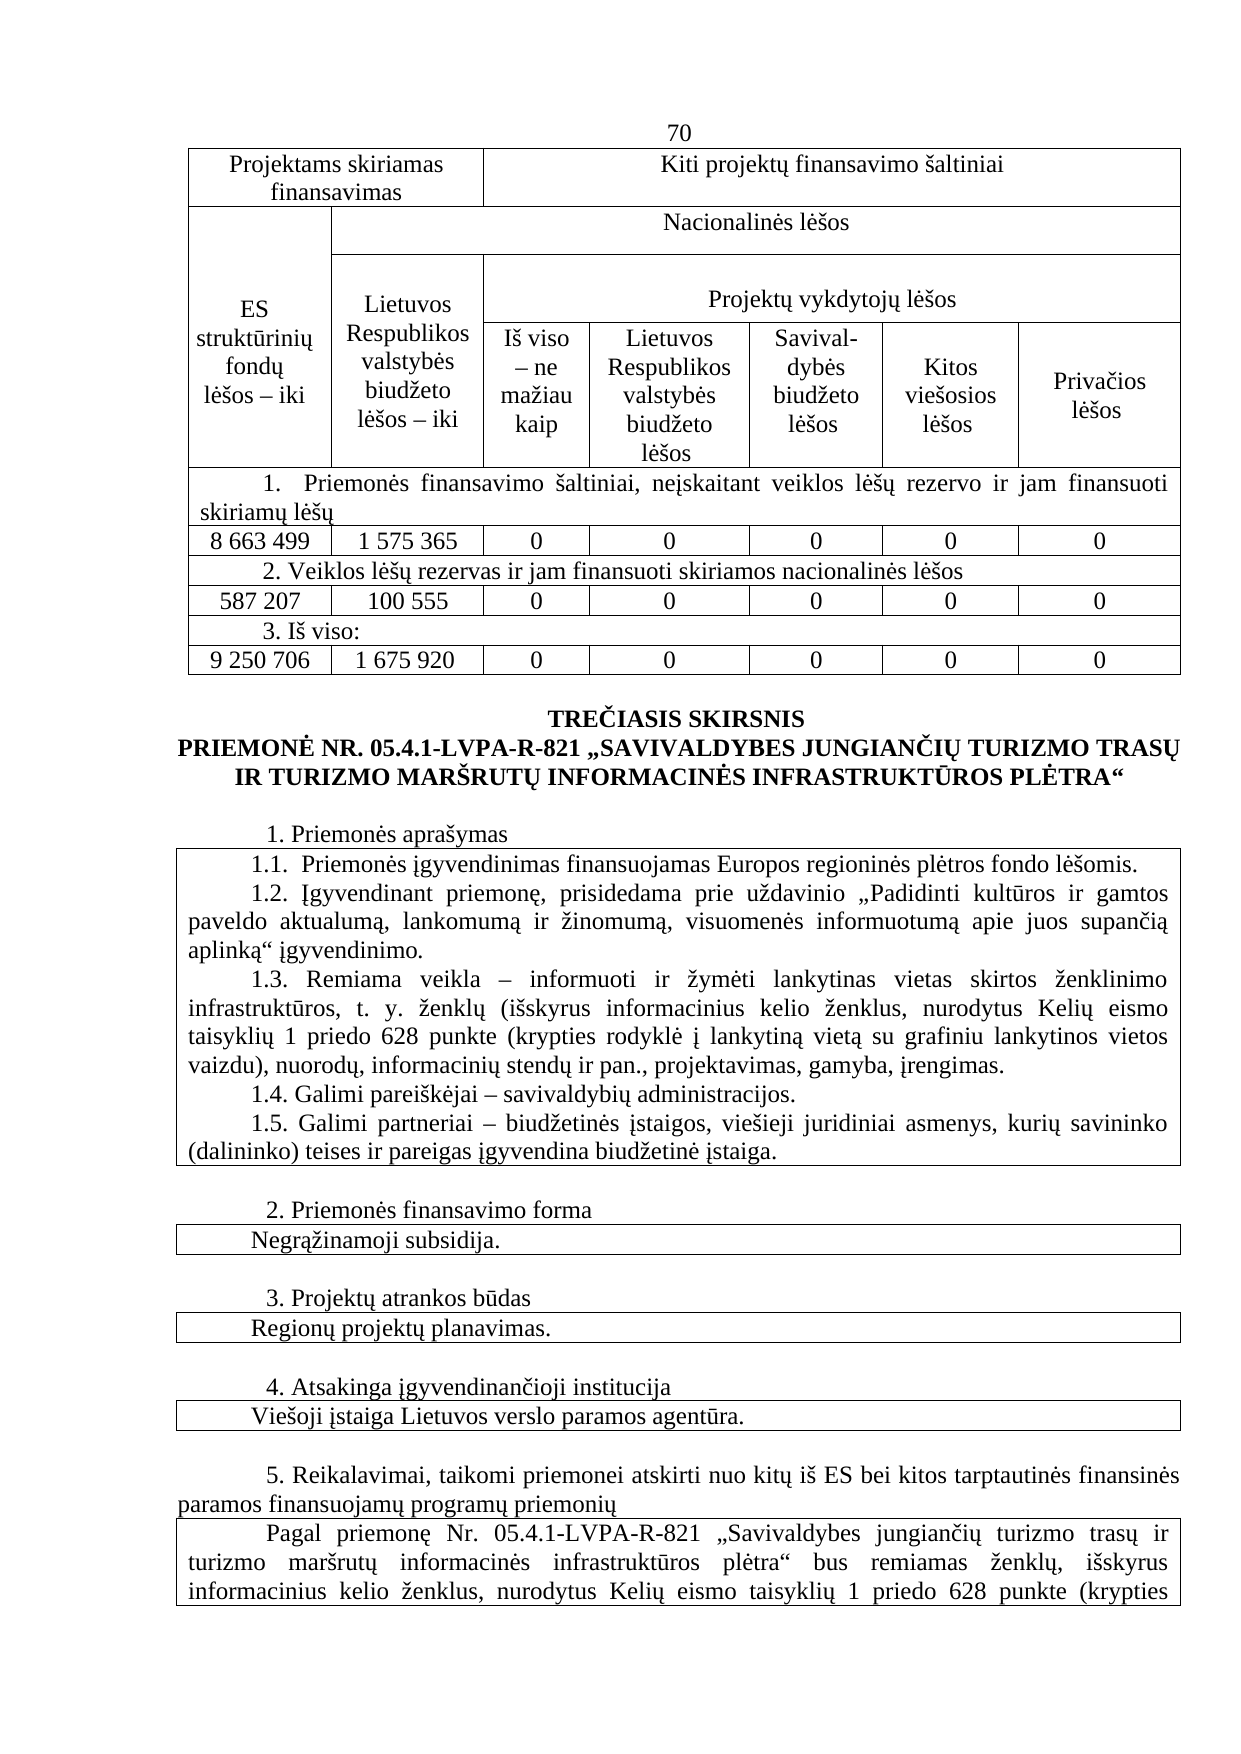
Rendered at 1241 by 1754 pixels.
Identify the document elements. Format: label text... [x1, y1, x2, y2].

table_cell 0 [1019, 586, 1180, 615]
text 1. Priemonės aprašymas [244, 819, 1181, 848]
table_cell Lietuvos Respublikos valstybės biudžeto lėšos [590, 323, 749, 467]
table_cell Projektų vykdytojų lėšos [484, 255, 1180, 322]
table_cell Savival-dybės biudžeto lėšos [750, 323, 882, 467]
table_cell 0 [484, 586, 589, 615]
table_cell 0 [750, 526, 882, 555]
table_cell 1.3. Remiama veikla – informuoti ir žymėti lankytinas vietas skirtos ženklinimo infrastruktūros, t. y. ženklų (išskyrus informacinius kelio ženklus, nurodytus Kelių eismo taisyklių 1 priedo 628 punkte (krypties rodyklė į lankytiną vietą su grafiniu lankytinos vietos vaizdu), nuorodų, informacinių stendų ir pan., projektavimas, gamyba, įrengimas. [177, 964, 1180, 1079]
table_header Pagal priemonę Nr. 05.4.1-LVPA-R-821 „Savivaldybes jungiančių turizmo trasų ir turizmo maršrutų informacinės infrastruktūros plėtra“ bus remiamas ženklų, išskyrus informacinius kelio ženklus, nurodytus Kelių eismo taisyklių 1 priedo 628 punkte (krypties [177, 1519, 1180, 1605]
table_cell 1 675 920 [332, 646, 483, 674]
table_cell Privačios lėšos [1019, 323, 1180, 467]
table_cell 3. Iš viso: [189, 616, 1180, 644]
table_cell 0 [590, 646, 749, 674]
table_header Negrąžinamoji subsidija. [177, 1225, 1180, 1253]
table_cell ES struktūrinių fondų lėšos – iki [189, 207, 331, 467]
table_header 1.1. Priemonės įgyvendinimas finansuojamas Europos regioninės plėtros fondo lėšomis. [177, 849, 1180, 878]
table_cell 8 663 499 [189, 526, 331, 555]
table_cell 0 [883, 526, 1018, 555]
table_cell 0 [883, 586, 1018, 615]
table_cell 0 [750, 646, 882, 674]
text PRIEMONĖ NR. 05.4.1-LVPA-R-821 „SAVIVALDYBES JUNGIANČIŲ TURIZMO TRASŲ IR TURIZMO MARŠRUTŲ INFORMACINĖS INFRASTRUKTŪROS PLĖTRA“ [177, 733, 1181, 790]
text TREČIASIS SKIRSNIS [177, 704, 1181, 733]
table_cell 1 575 365 [332, 526, 483, 555]
table_cell Nacionalinės lėšos [332, 207, 1180, 254]
table_cell 2. Veiklos lėšų rezervas ir jam finansuoti skiriamos nacionalinės lėšos [189, 556, 1180, 585]
table_cell 0 [883, 646, 1018, 674]
table_cell 0 [590, 586, 749, 615]
text 2. Priemonės finansavimo forma [251, 1195, 1181, 1224]
table_cell Lietuvos Respublikos valstybės biudžeto lėšos – iki [332, 255, 483, 467]
text 5. Reikalavimai, taikomi priemonei atskirti nuo kitų iš ES bei kitos tarptautinės finansinės paramos finansuojamų programų priemonių [177, 1460, 1181, 1517]
table_cell 0 [484, 526, 589, 555]
table_cell 9 250 706 [189, 646, 331, 674]
text 3. Projektų atrankos būdas [252, 1283, 1181, 1312]
table_cell 587 207 [189, 586, 331, 615]
table_header Regionų projektų planavimas. [177, 1313, 1180, 1342]
table_cell 0 [750, 586, 882, 615]
table_cell 1.4. Galimi pareiškėjai – savivaldybių administracijos. 1.5. Galimi partneriai – biudžetinės įstaigos, viešieji juridiniai asmenys, kurių savininko (dalininko) teises ir pareigas įgyvendina biudžetinė įstaiga. [177, 1079, 1180, 1165]
table_header Projektams skiriamas finansavimas [189, 149, 483, 206]
table_cell 0 [1019, 526, 1180, 555]
table_cell 0 [590, 526, 749, 555]
table_cell 1.2. Įgyvendinant priemonę, prisidedama prie uždavinio „Padidinti kultūros ir gamtos paveldo aktualumą, lankomumą ir žinomumą, visuomenės informuotumą apie juos supančią aplinką“ įgyvendinimo. [177, 878, 1180, 964]
table_cell Iš viso – ne mažiau kaip [484, 323, 589, 467]
table_cell 1. Priemonės finansavimo šaltiniai, neįskaitant veiklos lėšų rezervo ir jam finansuoti skiriamų lėšų [189, 468, 1180, 525]
table_cell Kitos viešosios lėšos [883, 323, 1018, 467]
text 4. Atsakinga įgyvendinančioji institucija [177, 1372, 1181, 1400]
table_header Viešoji įstaiga Lietuvos verslo paramos agentūra. [177, 1401, 1180, 1430]
table_cell 100 555 [332, 586, 483, 615]
table_cell 0 [484, 646, 589, 674]
table_cell 0 [1019, 646, 1180, 674]
table_header Kiti projektų finansavimo šaltiniai [484, 149, 1180, 206]
